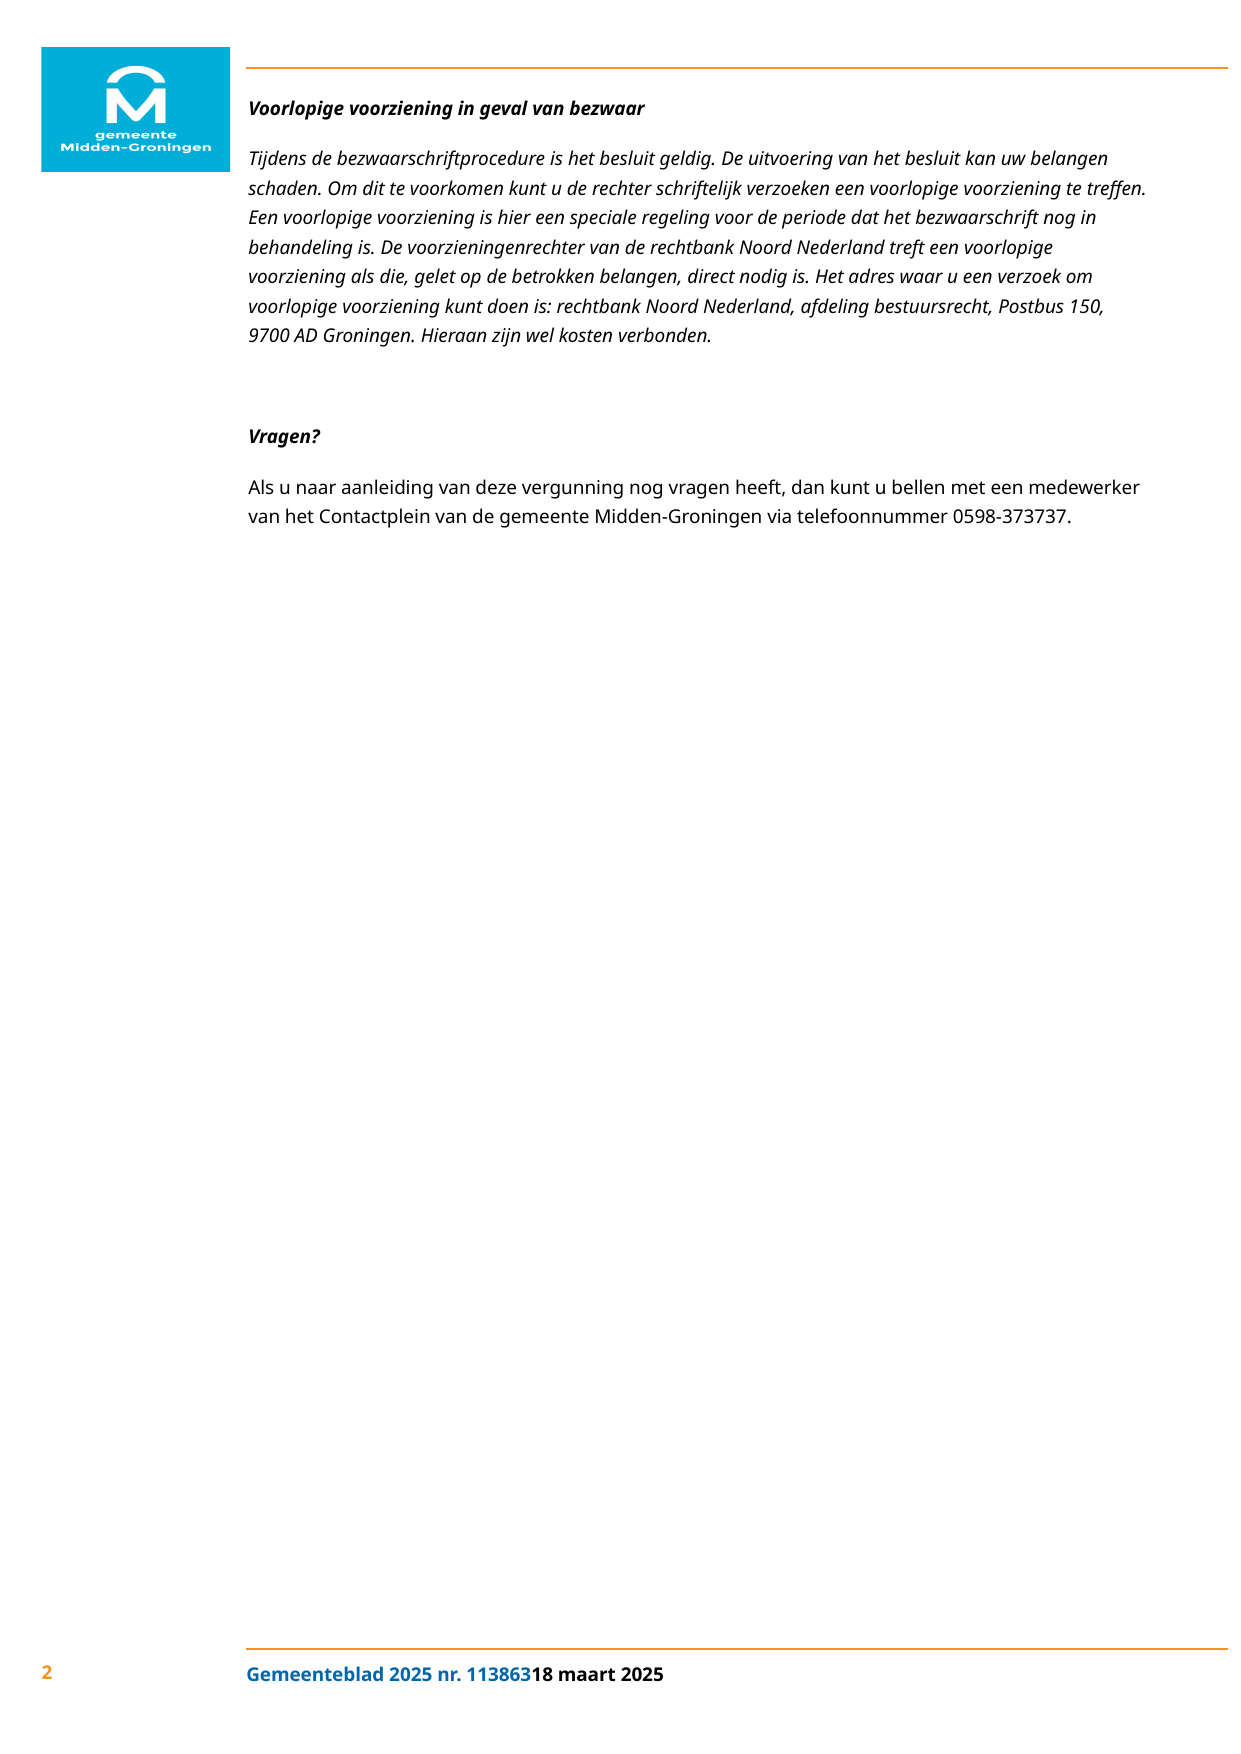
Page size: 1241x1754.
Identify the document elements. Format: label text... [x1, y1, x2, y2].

text Tijdens de bezwaarschriftprocedure is het besluit geldig. De uitvoering van het besluit kan uw belangen schaden. Om dit te voorkomen kunt u de rechter schriftelijk verzoeken een voorlopige voorziening te treffen. Een voorlopige voorziening is hier een speciale regeling voor de periode dat het bezwaarschrift nog in behandeling is. De voorzieningenrechter van de rechtbank Noord Nederland treft een voorlopige voorziening als die, gelet op de betrokken belangen, direct nodig is. Het adres waar u een verzoek om voorlopige voorziening kunt doen is: rechtbank Noord Nederland, afdeling bestuursrecht, Postbus 150, 9700 AD Groningen. Hieraan zijn wel kosten verbonden. [248, 145, 1152, 348]
picture [184, 146, 190, 153]
picture [108, 66, 164, 82]
text Vragen? [248, 423, 1152, 449]
text Voorlopige voorziening in geval van bezwaar [248, 95, 1152, 121]
picture [107, 89, 165, 122]
text Als u naar aanleiding van deze vergunning nog vragen heeft, dan kunt u bellen met een medewerker van het Contactplein van de gemeente Midden-Groningen via telefoonnummer 0598-373737. [248, 474, 1152, 529]
